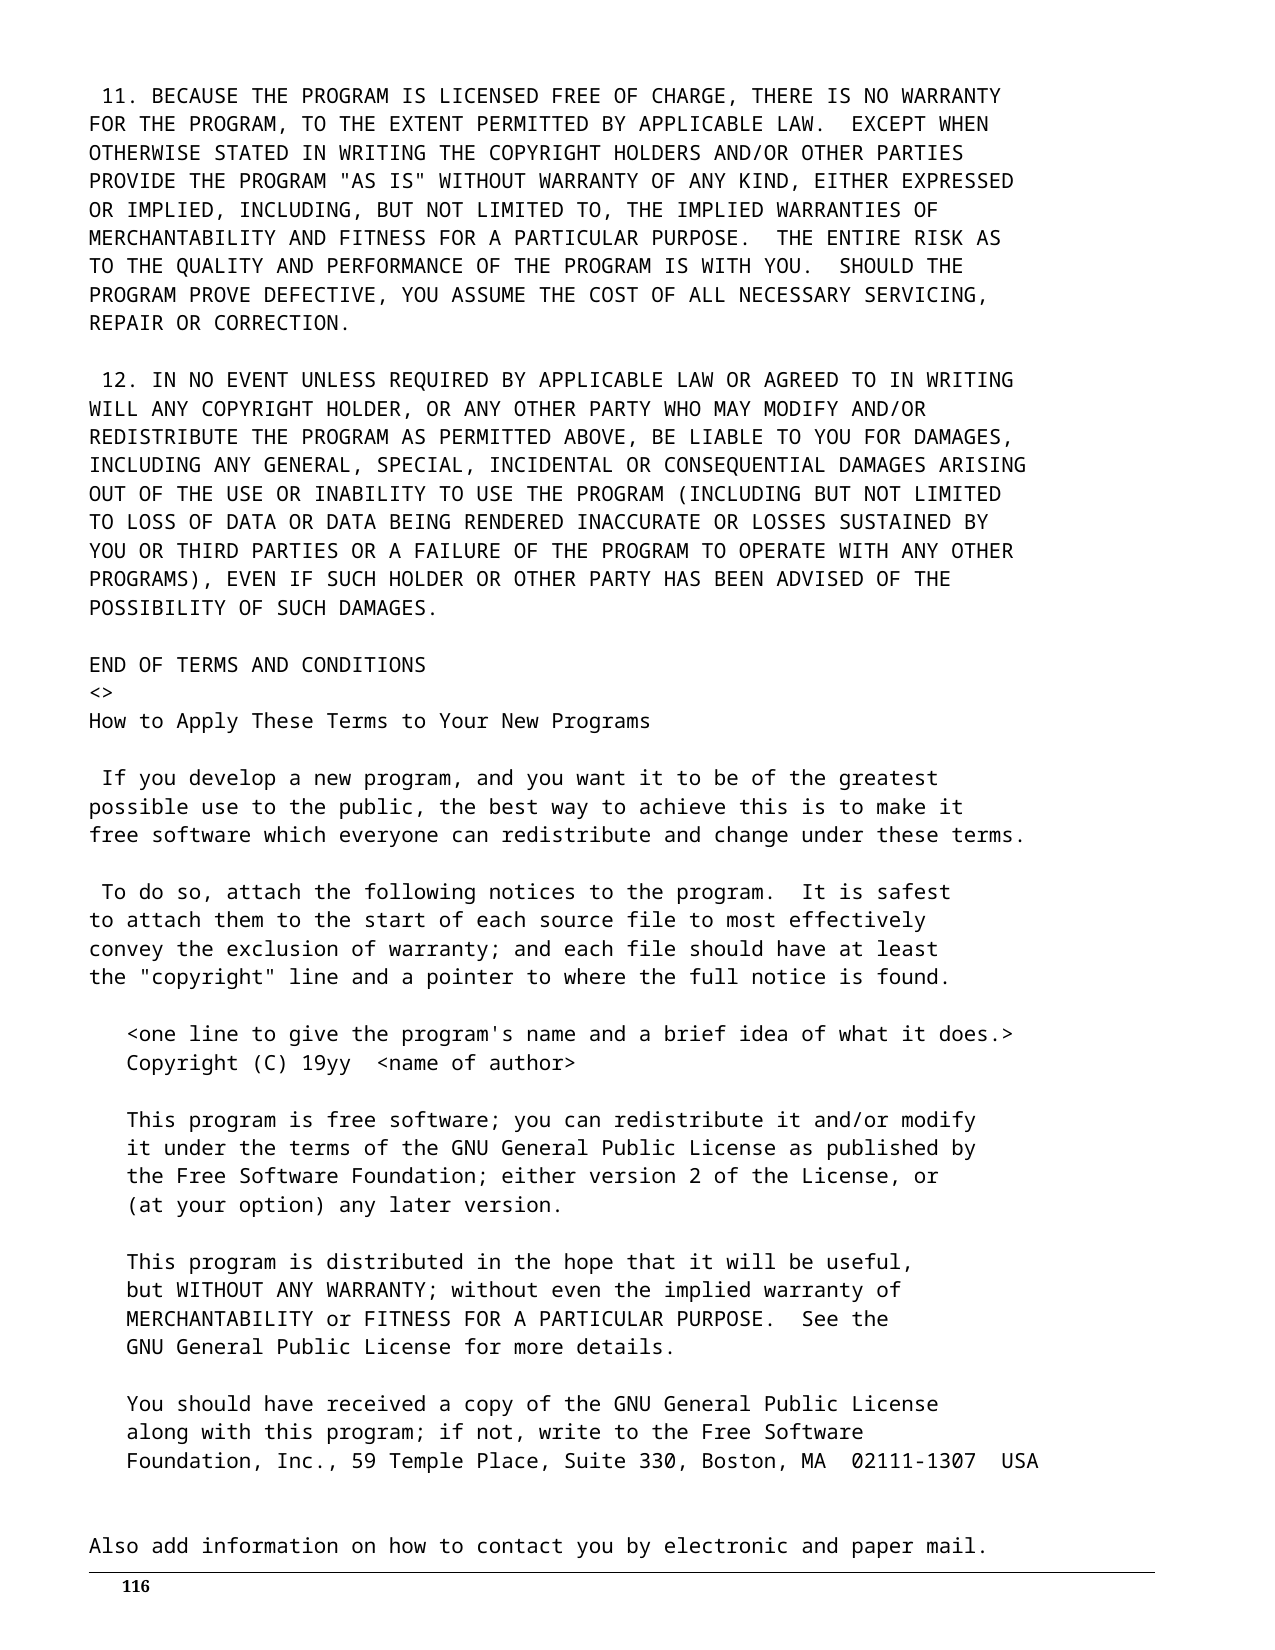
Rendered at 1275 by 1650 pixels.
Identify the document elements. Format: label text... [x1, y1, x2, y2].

text free software which everyone can redistribute and change under these terms. [88, 820, 1170, 849]
text GNU General Public License for more details. [88, 1332, 1170, 1361]
text along with this program; if not, write to the Free Software [88, 1417, 1170, 1446]
text POSSIBILITY OF SUCH DAMAGES. [88, 593, 1170, 621]
text but WITHOUT ANY WARRANTY; without even the implied warranty of [88, 1275, 1170, 1304]
text <one line to give the program's name and a brief idea of what it does.> [88, 1019, 1170, 1048]
text MERCHANTABILITY AND FITNESS FOR A PARTICULAR PURPOSE. THE ENTIRE RISK AS [88, 223, 1170, 252]
text FOR THE PROGRAM, TO THE EXTENT PERMITTED BY APPLICABLE LAW. EXCEPT WHEN [88, 109, 1170, 138]
text TO THE QUALITY AND PERFORMANCE OF THE PROGRAM IS WITH YOU. SHOULD THE [88, 252, 1170, 280]
text (at your option) any later version. [88, 1190, 1170, 1218]
text MERCHANTABILITY or FITNESS FOR A PARTICULAR PURPOSE. See the [88, 1304, 1170, 1332]
text To do so, attach the following notices to the program. It is safest [88, 877, 1170, 906]
text possible use to the public, the best way to achieve this is to make it [88, 792, 1170, 820]
text This program is distributed in the hope that it will be useful, [88, 1247, 1170, 1275]
text Also add information on how to contact you by electronic and paper mail. [88, 1531, 1170, 1560]
text How to Apply These Terms to Your New Programs [88, 707, 1170, 735]
text 11. BECAUSE THE PROGRAM IS LICENSED FREE OF CHARGE, THERE IS NO WARRANTY [88, 81, 1170, 109]
text 12. IN NO EVENT UNLESS REQUIRED BY APPLICABLE LAW OR AGREED TO IN WRITING [88, 365, 1170, 394]
text OTHERWISE STATED IN WRITING THE COPYRIGHT HOLDERS AND/OR OTHER PARTIES [88, 138, 1170, 166]
text YOU OR THIRD PARTIES OR A FAILURE OF THE PROGRAM TO OPERATE WITH ANY OTHER [88, 536, 1170, 564]
text OUT OF THE USE OR INABILITY TO USE THE PROGRAM (INCLUDING BUT NOT LIMITED [88, 479, 1170, 507]
text PROGRAMS), EVEN IF SUCH HOLDER OR OTHER PARTY HAS BEEN ADVISED OF THE [88, 564, 1170, 593]
text INCLUDING ANY GENERAL, SPECIAL, INCIDENTAL OR CONSEQUENTIAL DAMAGES ARISING [88, 451, 1170, 479]
text PROVIDE THE PROGRAM "AS IS" WITHOUT WARRANTY OF ANY KIND, EITHER EXPRESSED [88, 166, 1170, 195]
text convey the exclusion of warranty; and each file should have at least [88, 934, 1170, 962]
text WILL ANY COPYRIGHT HOLDER, OR ANY OTHER PARTY WHO MAY MODIFY AND/OR [88, 394, 1170, 422]
text REPAIR OR CORRECTION. [88, 308, 1170, 337]
text Foundation, Inc., 59 Temple Place, Suite 330, Boston, MA 02111-1307 USA [88, 1446, 1170, 1474]
text the Free Software Foundation; either version 2 of the License, or [88, 1162, 1170, 1190]
text Copyright (C) 19yy <name of author> [88, 1048, 1170, 1076]
text If you develop a new program, and you want it to be of the greatest [88, 763, 1170, 792]
text You should have received a copy of the GNU General Public License [88, 1389, 1170, 1417]
text This program is free software; you can redistribute it and/or modify [88, 1105, 1170, 1133]
text OR IMPLIED, INCLUDING, BUT NOT LIMITED TO, THE IMPLIED WARRANTIES OF [88, 195, 1170, 223]
text it under the terms of the GNU General Public License as published by [88, 1133, 1170, 1162]
text END OF TERMS AND CONDITIONS [88, 650, 1170, 678]
text PROGRAM PROVE DEFECTIVE, YOU ASSUME THE COST OF ALL NECESSARY SERVICING, [88, 280, 1170, 308]
text the "copyright" line and a pointer to where the full notice is found. [88, 962, 1170, 991]
text to attach them to the start of each source file to most effectively [88, 906, 1170, 934]
text REDISTRIBUTE THE PROGRAM AS PERMITTED ABOVE, BE LIABLE TO YOU FOR DAMAGES, [88, 422, 1170, 451]
text TO LOSS OF DATA OR DATA BEING RENDERED INACCURATE OR LOSSES SUSTAINED BY [88, 507, 1170, 536]
text <> [88, 678, 1170, 707]
